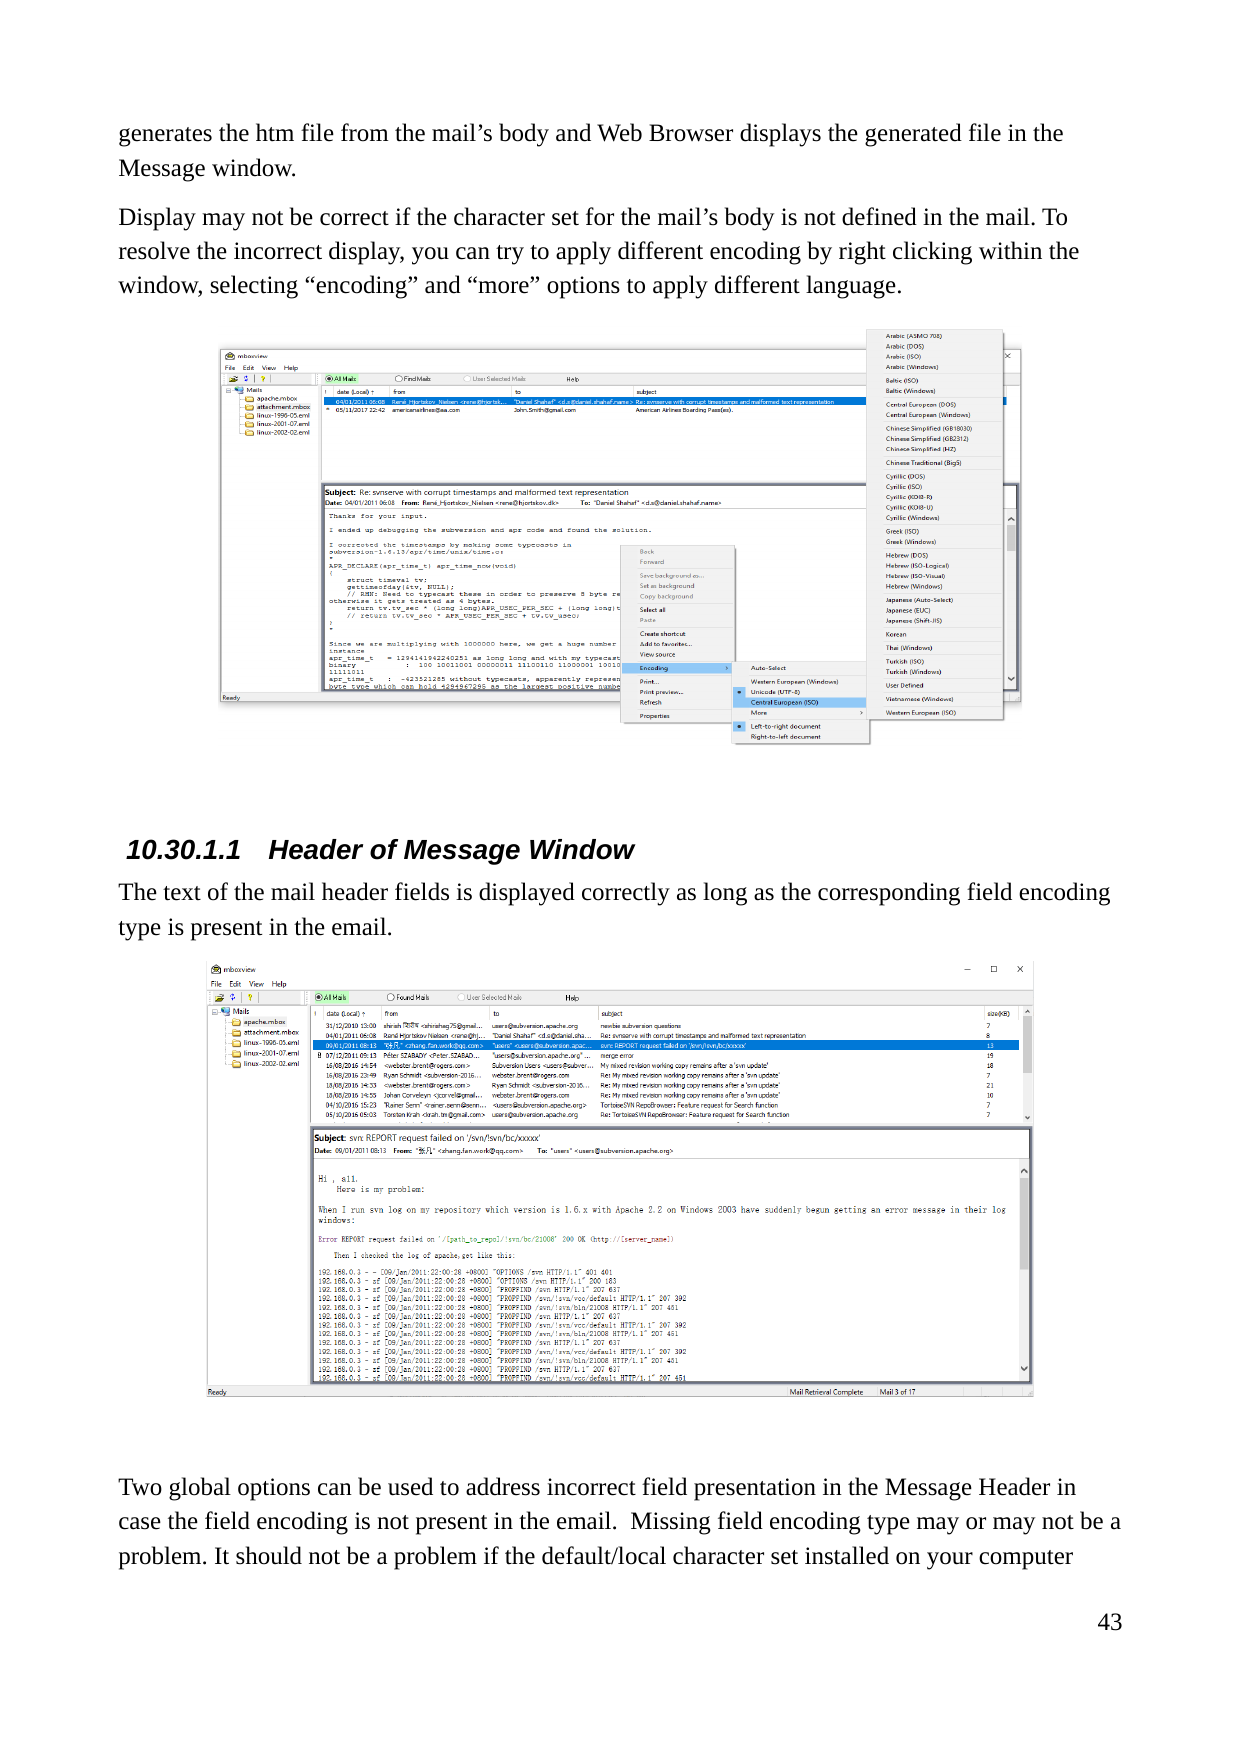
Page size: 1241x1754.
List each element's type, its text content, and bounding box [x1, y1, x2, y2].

picture [206, 961, 1034, 1397]
picture [218, 319, 1023, 746]
subtitle Header of Message Window [118, 833, 1122, 865]
text Two global options can be used to address incorrect field presentation in the Message Header in case the field encoding is not present in the email. Missing field encoding type may or may not be a problem. It should not be a problem if the default/local character set installed on your computer [118, 1472, 1122, 1569]
text generates the htm file from the mail’s body and Web Browser displays the generated file in the Message window. [118, 118, 1122, 181]
text Display may not be correct if the character set for the mail’s body is not defined in the mail. To resolve the incorrect display, you can try to apply different encoding by right clicking within the window, selecting “encoding” and “more” options to apply different language. [118, 202, 1122, 299]
text The text of the mail header fields is displayed correctly as long as the corresponding field encoding type is present in the email. [118, 877, 1122, 941]
